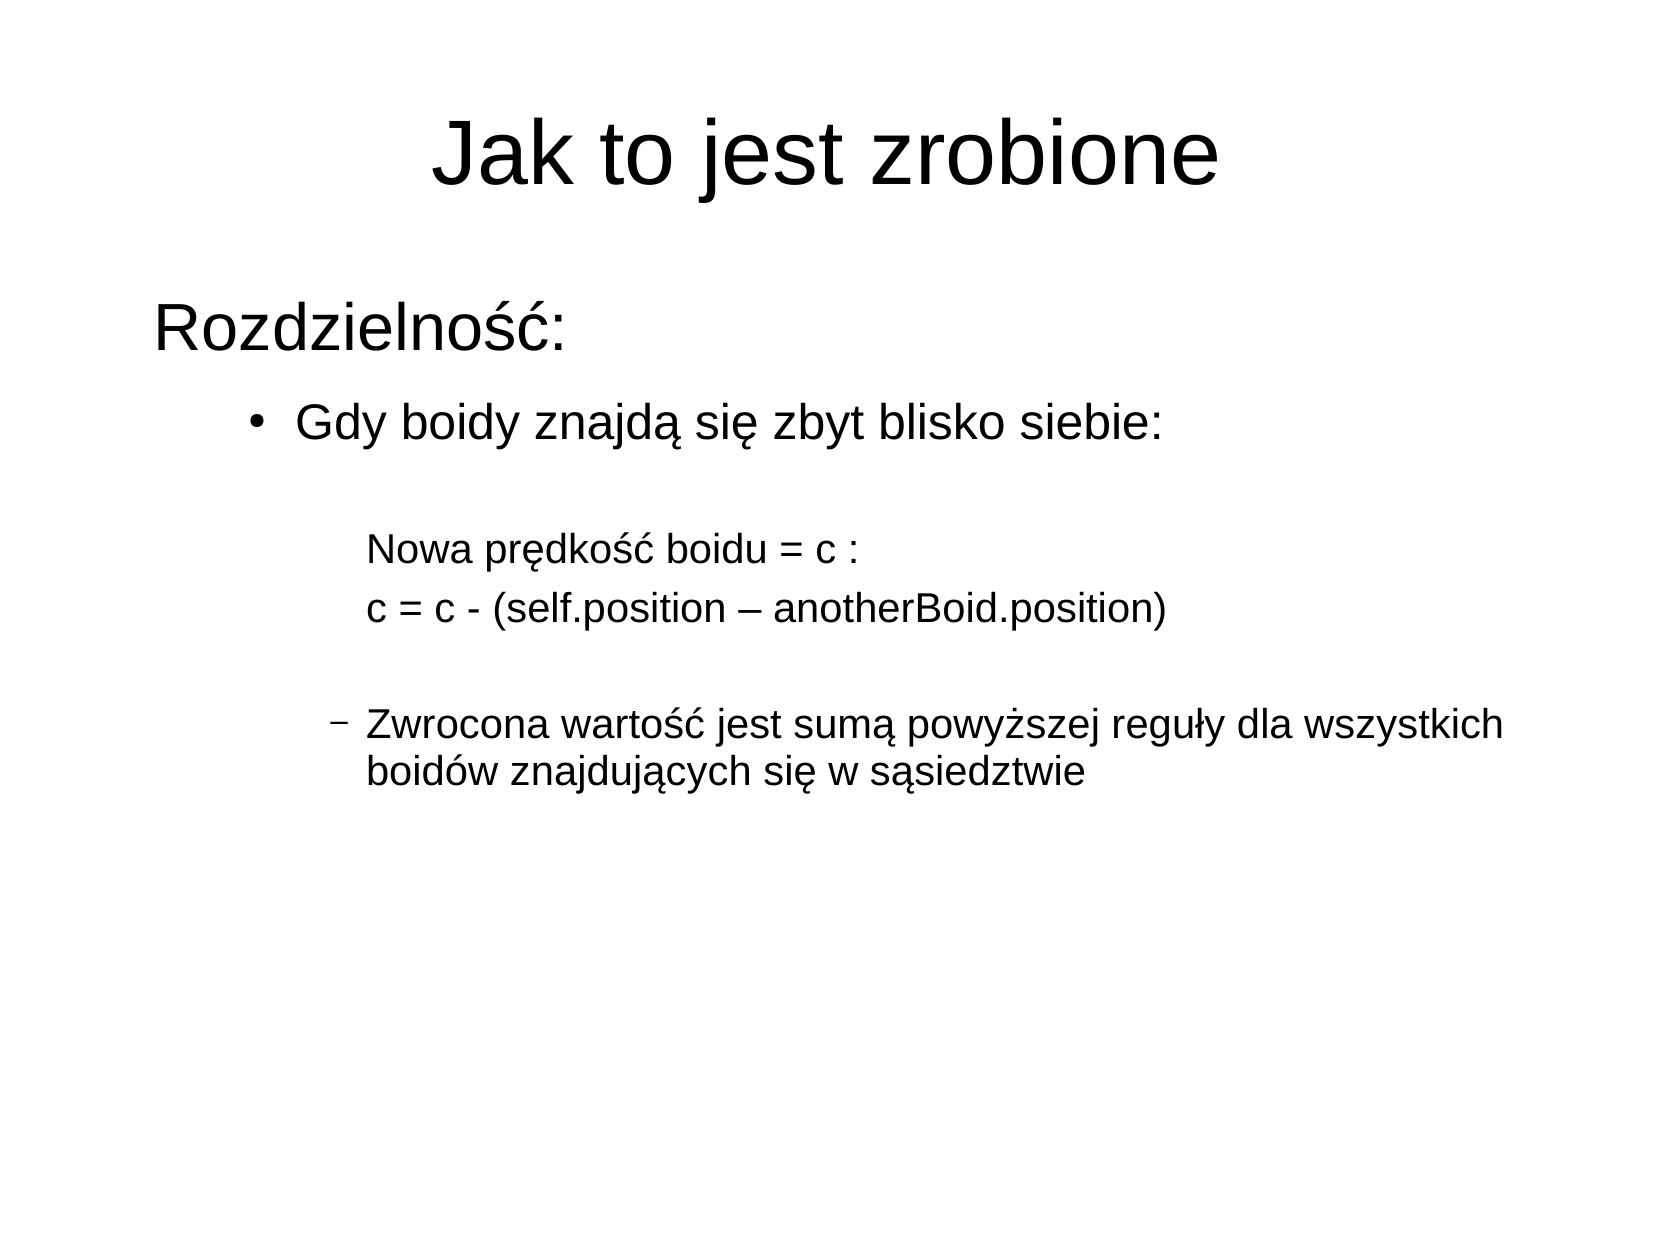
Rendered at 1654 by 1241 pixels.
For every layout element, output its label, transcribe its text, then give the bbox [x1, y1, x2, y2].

title Jak to jest zrobione [82, 49, 1571, 257]
list Rozdzielność: Gdy boidy znajdą się zbyt blisko siebie: Nowa prędkość boidu = c : c = c - (self.position – anotherBoid.position) Zwrocona wartość jest sumą powyższej reguły dla wszystkich boidów znajdujących się w sąsiedztwie [82, 290, 1571, 1010]
